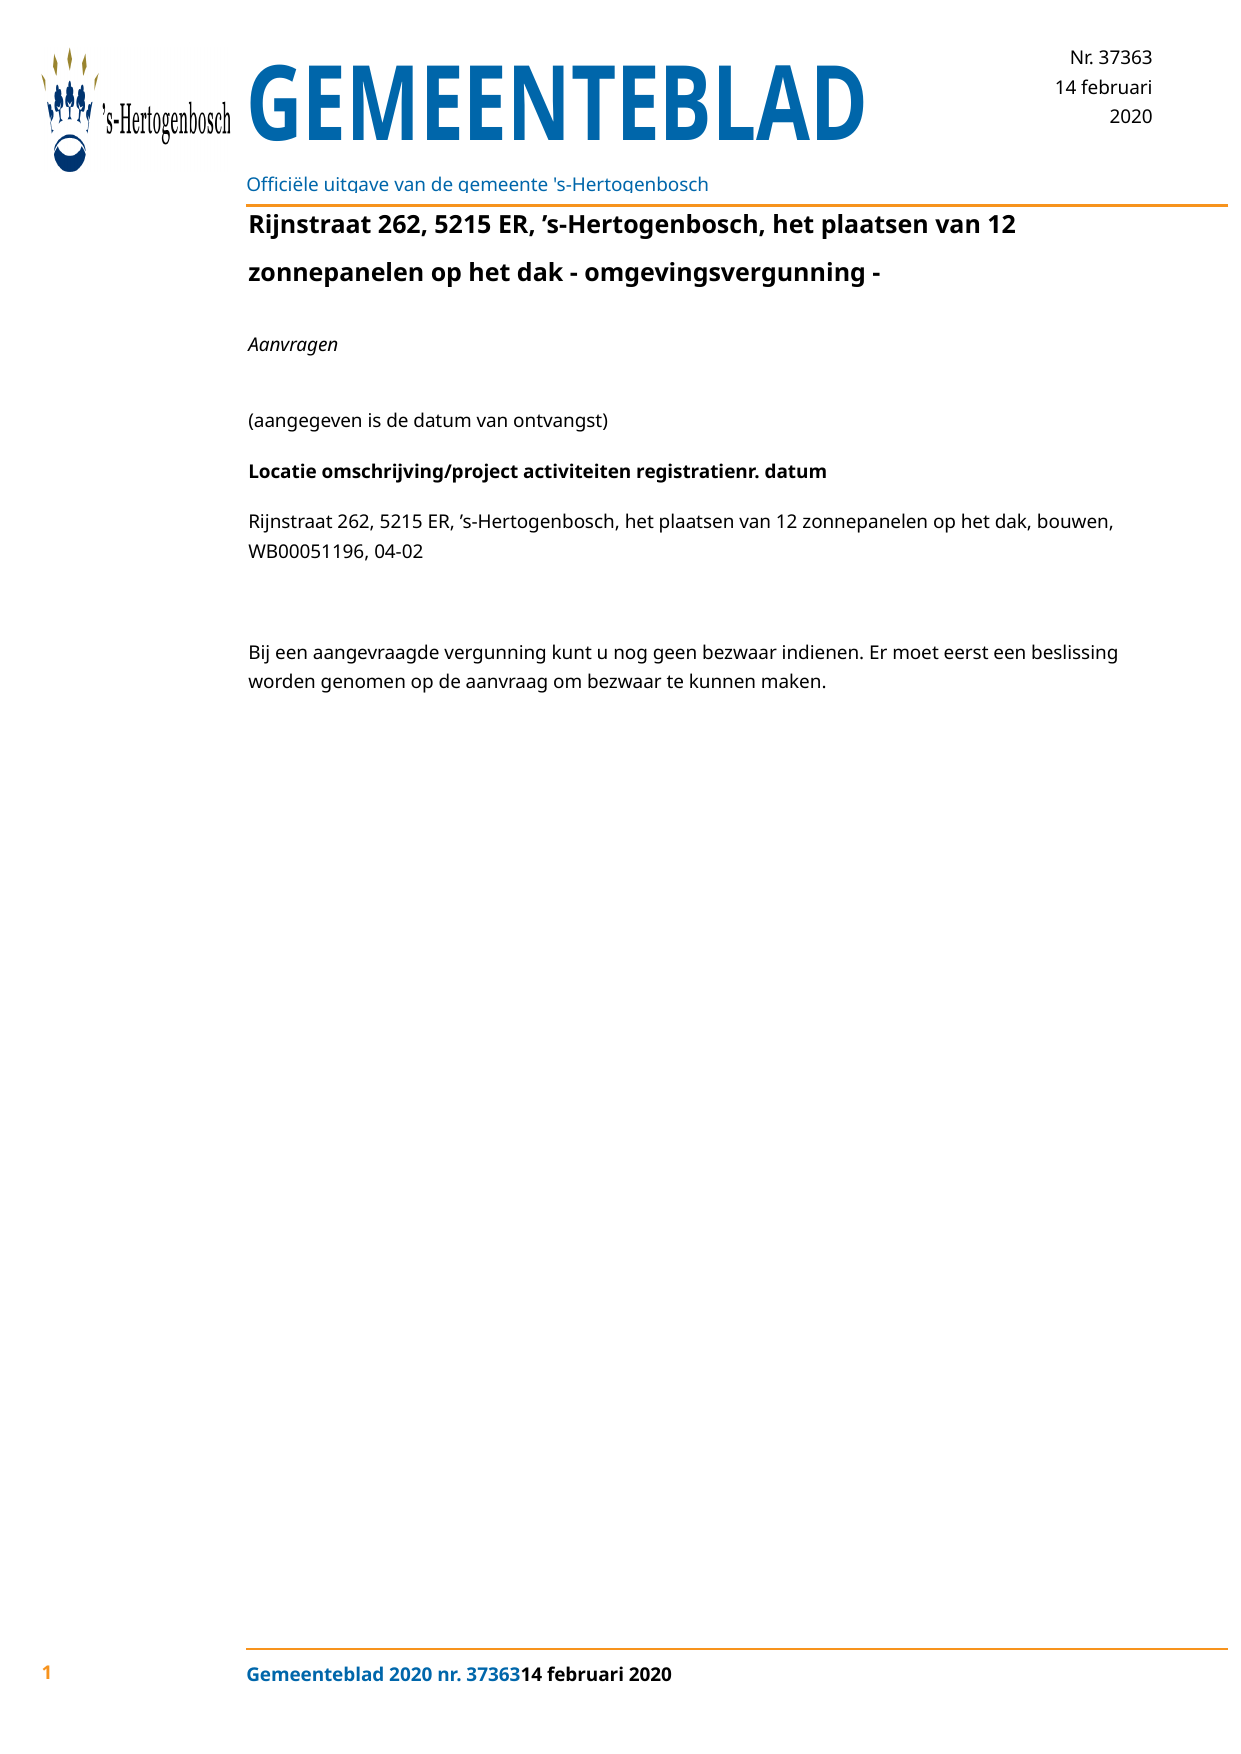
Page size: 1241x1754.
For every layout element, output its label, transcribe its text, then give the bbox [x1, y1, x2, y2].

text Rijnstraat 262, 5215 ER, ’s-Hertogenbosch, het plaatsen van 12 zonnepanelen op het dak, bouwen, WB00051196, 04-02 [248, 508, 1152, 564]
text Aanvragen [248, 331, 1152, 357]
text Locatie omschrijving/project activiteiten registratienr. datum [248, 458, 1152, 484]
text Bij een aangevraagde vergunning kunt u nog geen bezwaar indienen. Er moet eerst een beslissing worden genomen op de aanvraag om bezwaar te kunnen maken. [248, 639, 1152, 694]
picture [41, 47, 231, 172]
text Rijnstraat 262, 5215 ER, ’s-Hertogenbosch, het plaatsen van 12 zonnepanelen op het dak - omgevingsvergunning - [248, 207, 1152, 288]
text (aangegeven is de datum van ontvangst) [248, 408, 1152, 433]
